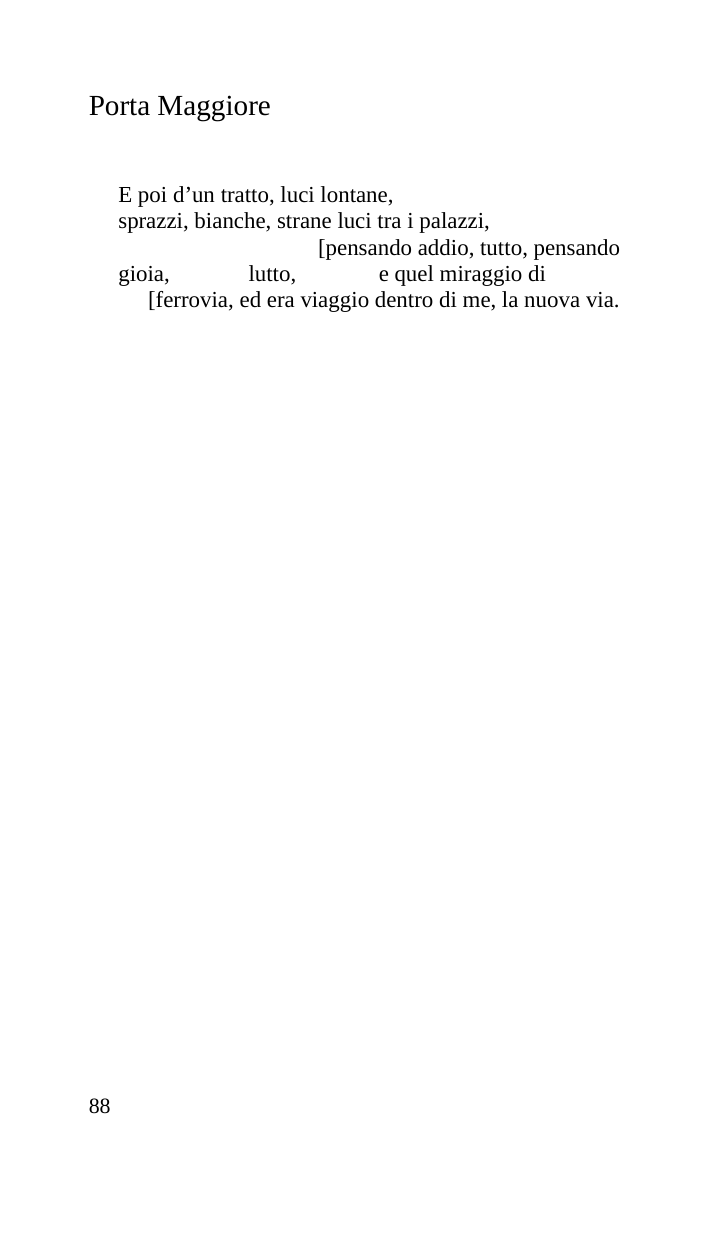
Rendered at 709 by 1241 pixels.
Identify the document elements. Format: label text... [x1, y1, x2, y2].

text [pensando addio, tutto, pensando [118, 234, 620, 260]
text E poi d’un tratto, luci lontane, [118, 181, 620, 207]
text gioia, lutto, e quel miraggio di [118, 260, 620, 287]
text Porta Maggiore [88, 88, 620, 122]
text sprazzi, bianche, strane luci tra i palazzi, [118, 207, 620, 234]
text [ferrovia, ed era viaggio dentro di me, la nuova via. [118, 287, 620, 313]
